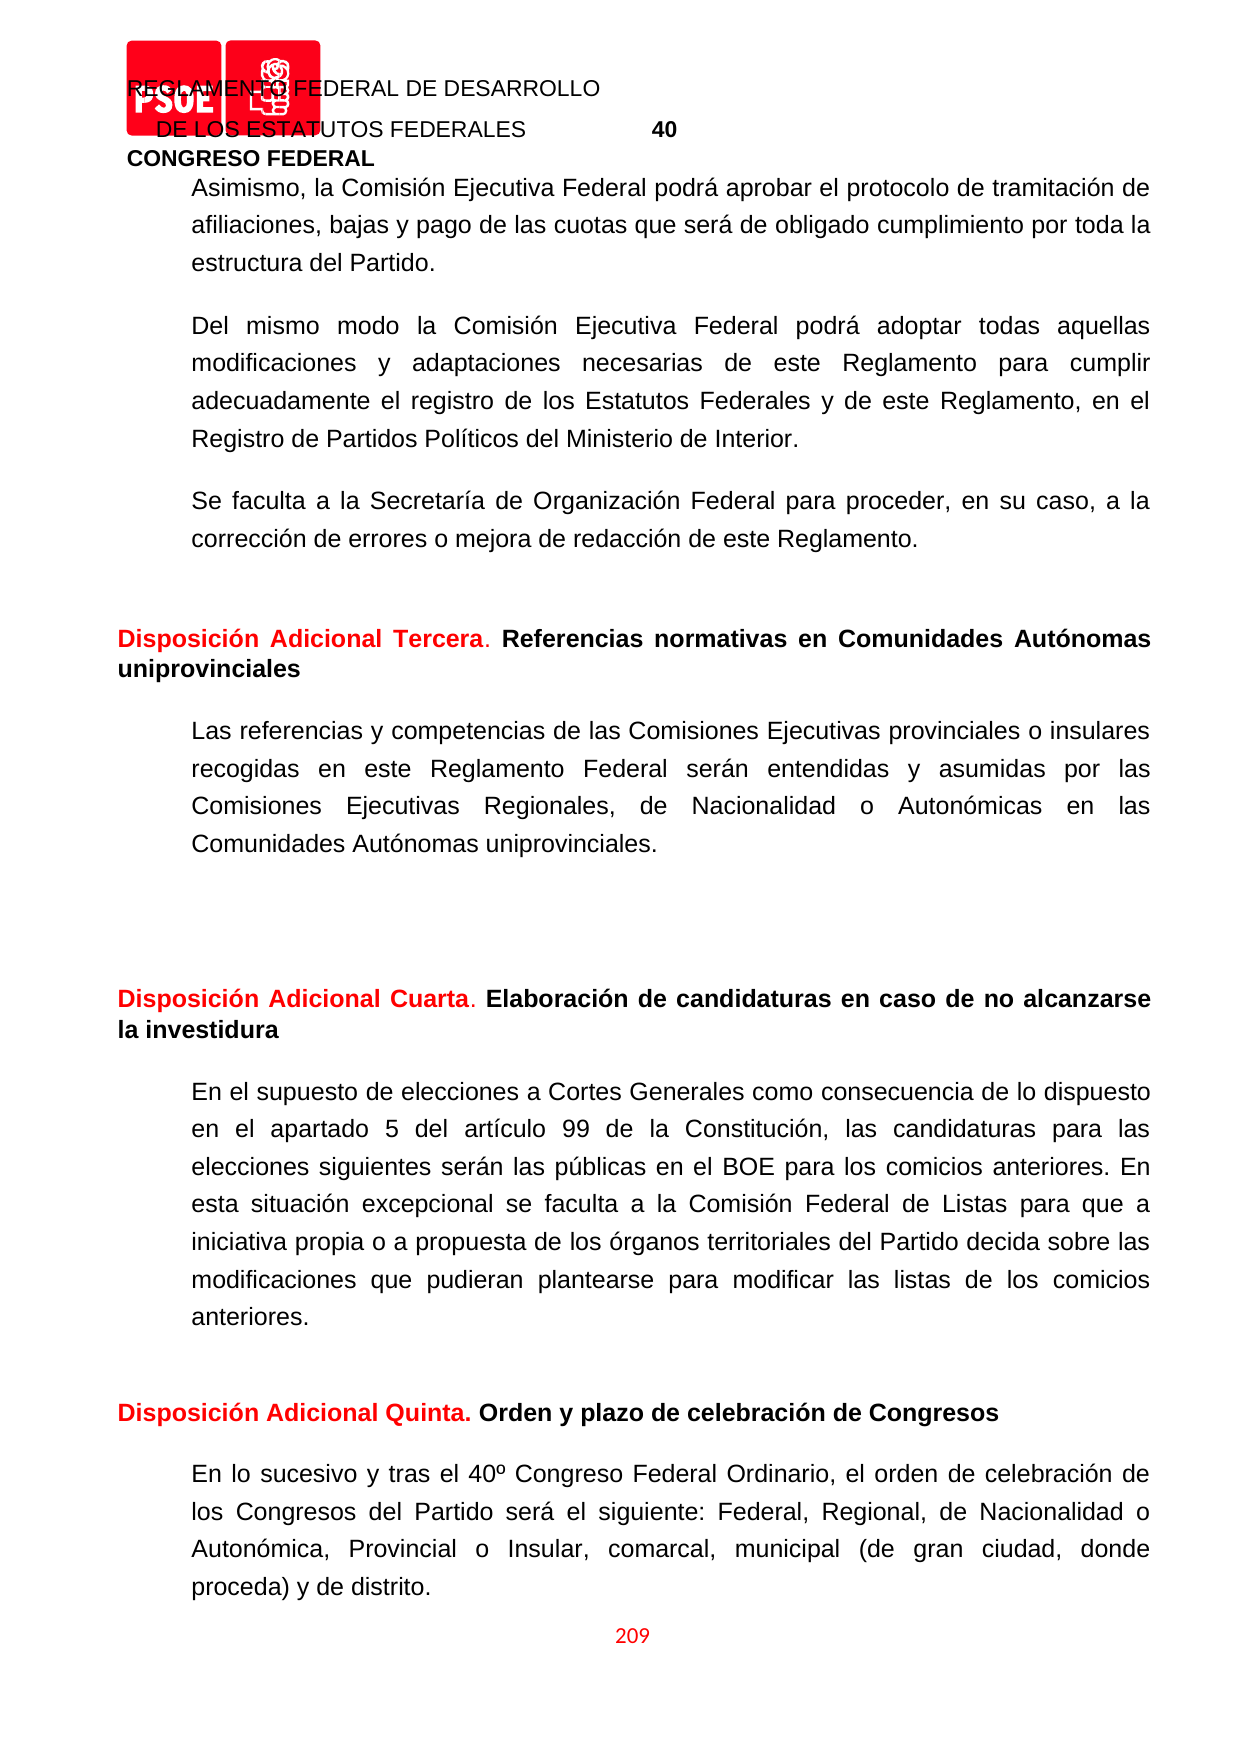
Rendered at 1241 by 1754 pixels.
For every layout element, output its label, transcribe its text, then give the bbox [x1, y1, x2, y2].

text Se faculta a la Secretaría de Organización Federal para proceder, en su caso, a la corrección de errores o mejora de redacción de este Reglamento. [191, 486, 1152, 552]
text Las referencias y competencias de las Comisiones Ejecutivas provinciales o insulares recogidas en este Reglamento Federal serán entendidas y asumidas por las Comisiones Ejecutivas Regionales, de Nacionalidad o Autonómicas en las Comunidades Autónomas uniprovinciales. [191, 716, 1152, 858]
text Disposición Adicional Tercera. Referencias normativas en Comunidades Autónomas uniprovinciales [117, 623, 1152, 683]
text En el supuesto de elecciones a Cortes Generales como consecuencia de lo dispuesto en el apartado 5 del artículo 99 de la Constitución, las candidaturas para las elecciones siguientes serán las públicas en el BOE para los comicios anteriores. En esta situación excepcional se faculta a la Comisión Federal de Listas para que a iniciativa propia o a propuesta de los órganos territoriales del Partido decida sobre las modificaciones que pudieran plantearse para modificar las listas de los comicios anteriores. [191, 1077, 1152, 1331]
text Del mismo modo la Comisión Ejecutiva Federal podrá adoptar todas aquellas modificaciones y adaptaciones necesarias de este Reglamento para cumplir adecuadamente el registro de los Estatutos Federales y de este Reglamento, en el Registro de Partidos Políticos del Ministerio de Interior. [191, 311, 1152, 452]
text Asimismo, la Comisión Ejecutiva Federal podrá aprobar el protocolo de tramitación de afiliaciones, bajas y pago de las cuotas que será de obligado cumplimiento por toda la estructura del Partido. [191, 173, 1152, 277]
text En lo sucesivo y tras el 40º Congreso Federal Ordinario, el orden de celebración de los Congresos del Partido será el siguiente: Federal, Regional, de Nacionalidad o Autonómica, Provincial o Insular, comarcal, municipal (de gran ciudad, donde proceda) y de distrito. [191, 1459, 1152, 1601]
text Disposición Adicional Cuarta. Elaboración de candidaturas en caso de no alcanzarse la investidura [117, 984, 1152, 1043]
text Disposición Adicional Quinta. Orden y plazo de celebración de Congresos [117, 1397, 1152, 1426]
